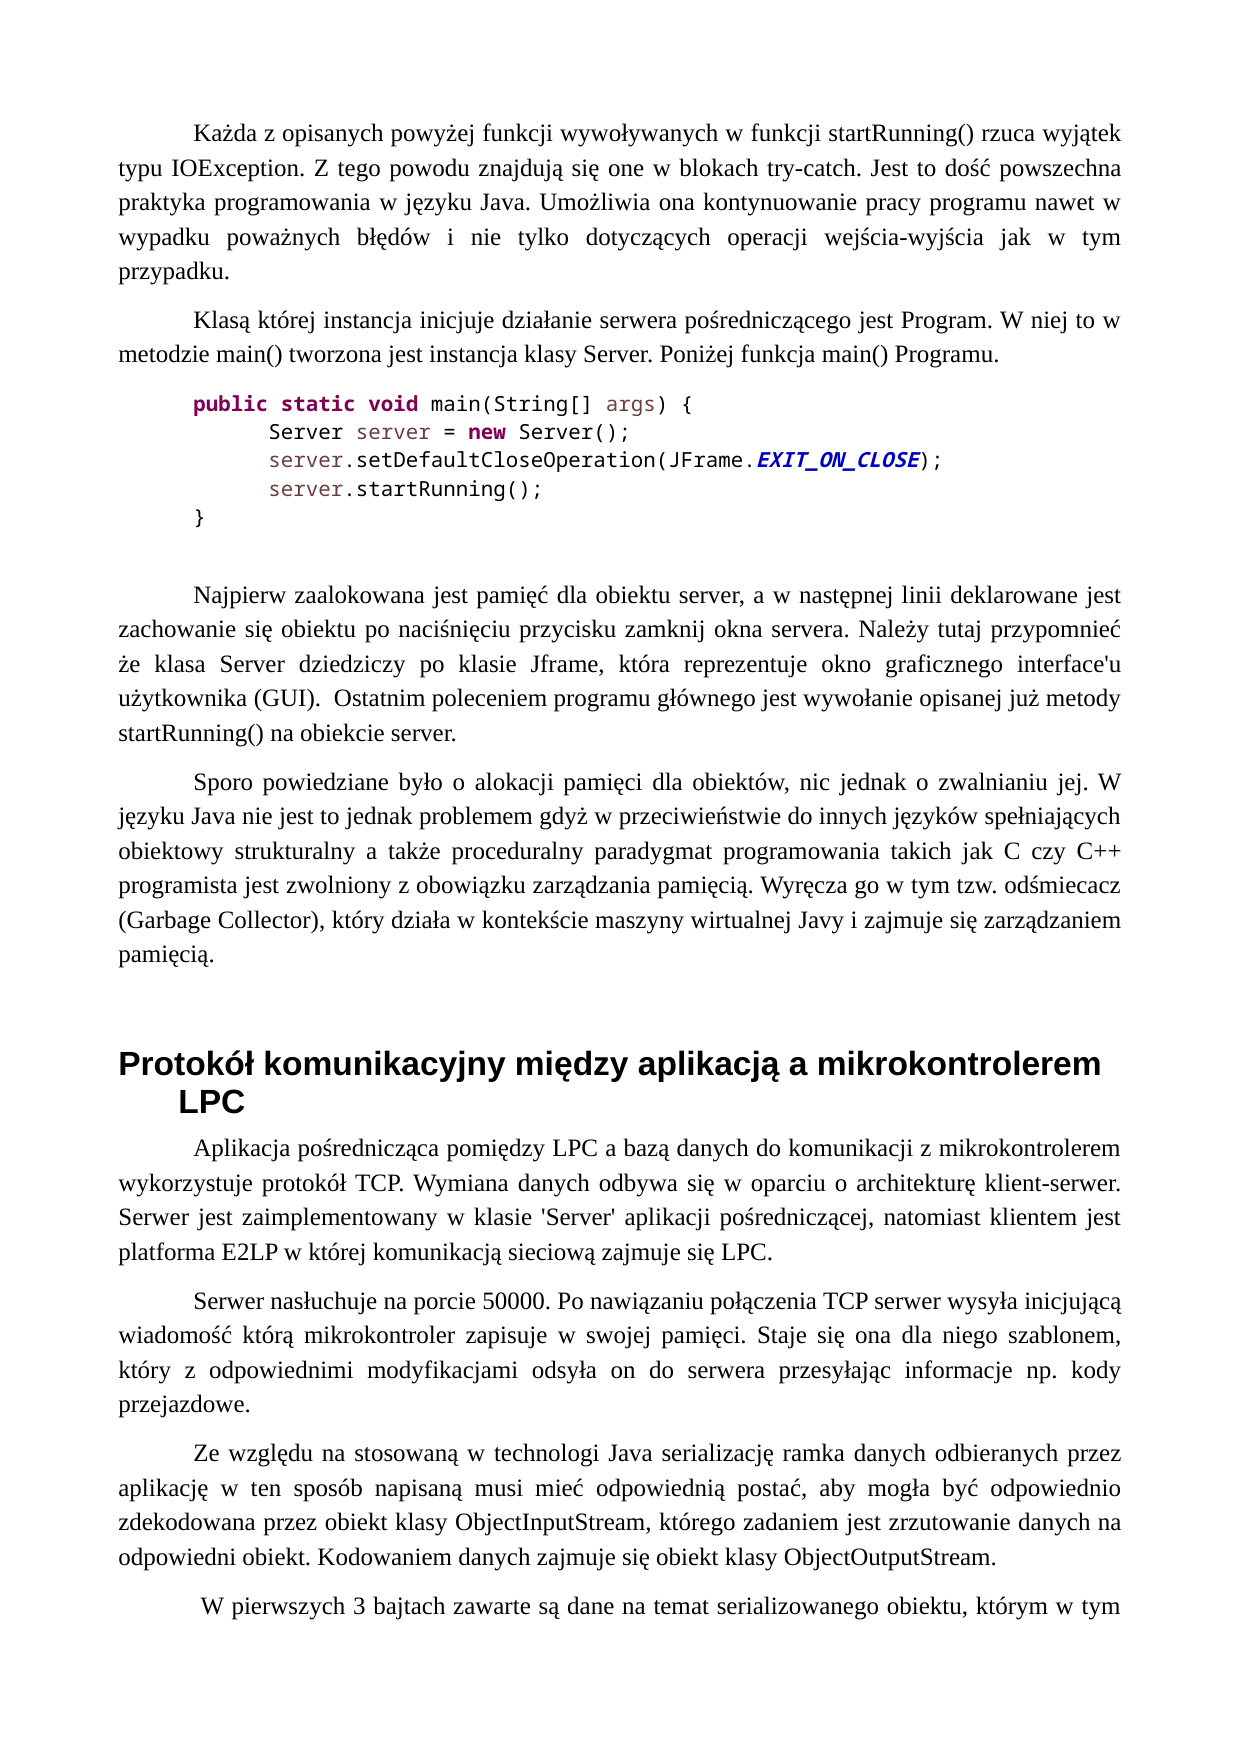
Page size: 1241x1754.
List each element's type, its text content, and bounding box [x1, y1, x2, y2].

text Ze względu na stosowaną w technologi Java serializację ramka danych odbieranych przez aplikację w ten sposób napisaną musi mieć odpowiednią postać, aby mogła być odpowiednio zdekodowana przez obiekt klasy ObjectInputStream, którego zadaniem jest zrzutowanie danych na odpowiedni obiekt. Kodowaniem danych zajmuje się obiekt klasy ObjectOutputStream. [118, 1438, 1122, 1571]
text W pierwszych 3 bajtach zawarte są dane na temat serializowanego obiektu, którym w tym [118, 1591, 1122, 1620]
text public static void main(String[] args) { [118, 389, 1122, 417]
text Sporo powiedziane było o alokacji pamięci dla obiektów, nic jednak o zwalnianiu jej. W języku Java nie jest to jednak problemem gdyż w przeciwieństwie do innych języków spełniających obiektowy strukturalny a także proceduralny paradygmat programowania takich jak C czy C++ programista jest zwolniony z obowiązku zarządzania pamięcią. Wyręcza go w tym tzw. odśmiecacz (Garbage Collector), który działa w kontekście maszyny wirtualnej Javy i zajmuje się zarządzaniem pamięcią. [118, 767, 1122, 968]
subtitle Protokół komunikacyjny między aplikacją a mikrokontrolerem LPC [118, 1044, 1122, 1121]
text Klasą której instancja inicjuje działanie serwera pośredniczącego jest Program. W niej to w metodzie main() tworzona jest instancja klasy Server. Poniżej funkcja main() Programu. [118, 305, 1122, 368]
text Server server = new Server(); [118, 417, 1122, 446]
text Najpierw zaalokowana jest pamięć dla obiektu server, a w następnej linii deklarowane jest zachowanie się obiektu po naciśnięciu przycisku zamknij okna servera. Należy tutaj przypomnieć że klasa Server dziedziczy po klasie Jframe, która reprezentuje okno graficznego interface'u użytkownika (GUI). Ostatnim poleceniem programu głównego jest wywołanie opisanej już metody startRunning() na obiekcie server. [118, 580, 1122, 747]
text } [118, 502, 1122, 531]
text server.startRunning(); [118, 474, 1122, 502]
text server.setDefaultCloseOperation(JFrame.EXIT_ON_CLOSE); [118, 446, 1122, 474]
text Aplikacja pośrednicząca pomiędzy LPC a bazą danych do komunikacji z mikrokontrolerem wykorzystuje protokół TCP. Wymiana danych odbywa się w oparciu o architekturę klient-serwer. Serwer jest zaimplementowany w klasie 'Server' aplikacji pośredniczącej, natomiast klientem jest platforma E2LP w której komunikacją sieciową zajmuje się LPC. [118, 1133, 1122, 1266]
text Serwer nasłuchuje na porcie 50000. Po nawiązaniu połączenia TCP serwer wysyła inicjującą wiadomość którą mikrokontroler zapisuje w swojej pamięci. Staje się ona dla niego szablonem, który z odpowiednimi modyfikacjami odsyła on do serwera przesyłając informacje np. kody przejazdowe. [118, 1286, 1122, 1418]
text Każda z opisanych powyżej funkcji wywoływanych w funkcji startRunning() rzuca wyjątek typu IOException. Z tego powodu znajdują się one w blokach try-catch. Jest to dość powszechna praktyka programowania w języku Java. Umożliwia ona kontynuowanie pracy programu nawet w wypadku poważnych błędów i nie tylko dotyczących operacji wejścia-wyjścia jak w tym przypadku. [118, 118, 1122, 285]
